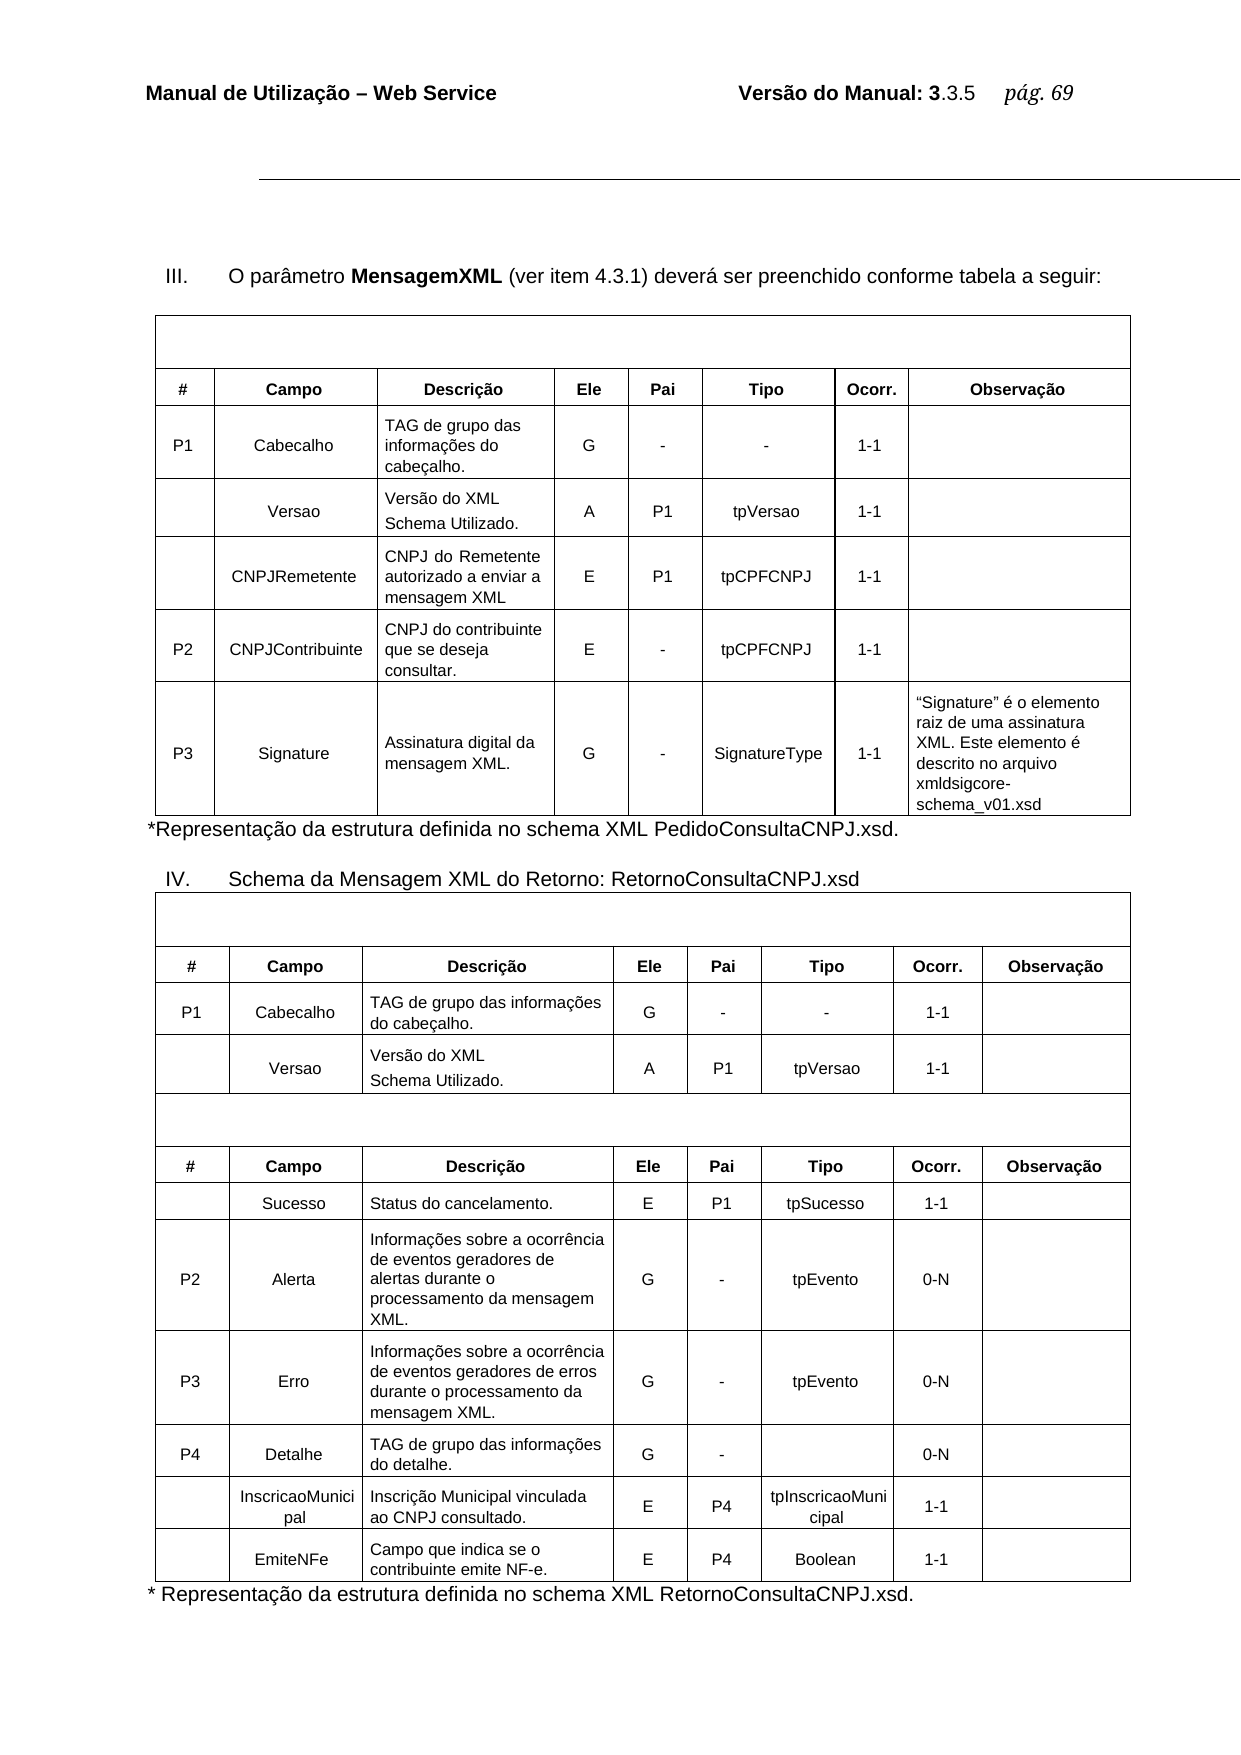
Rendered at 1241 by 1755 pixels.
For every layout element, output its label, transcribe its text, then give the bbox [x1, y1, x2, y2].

table_cell E [614, 1477, 687, 1528]
table_cell TAG de grupo das informações do cabeçalho. [363, 983, 613, 1034]
table_cell Descrição [363, 947, 613, 982]
table_cell Ocorr. [894, 947, 982, 982]
table_cell A [555, 479, 628, 536]
table_cell CNPJContribuinte [215, 610, 377, 681]
table_cell G [555, 682, 628, 815]
table_cell [983, 1477, 1130, 1528]
table_cell Versão do XML Schema Utilizado. [363, 1035, 613, 1093]
table_cell tpEvento [762, 1331, 893, 1423]
table_cell Observação [983, 1147, 1130, 1182]
table_cell Campo [230, 1147, 362, 1182]
table_cell P1 [156, 983, 229, 1034]
table_cell 0-N [894, 1220, 982, 1330]
text *Representação da estrutura definida no schema XML PedidoConsultaCNPJ.xsd. [147, 816, 1123, 840]
table_cell [909, 610, 1130, 681]
table_cell Campo que indica se o contribuinte emite NF-e. [363, 1529, 613, 1581]
table_cell Tipo [762, 947, 893, 982]
table_cell [156, 1035, 229, 1093]
table_cell tpInscricaoMuni cipal [762, 1477, 893, 1528]
table_cell [909, 406, 1130, 477]
table_cell “Signature” é o elemento raiz de uma assinatura XML. Este elemento é descrito no arquivo xmldsigcore- schema_v01.xsd [909, 682, 1130, 815]
table_cell 1-1 [894, 1529, 982, 1581]
table_cell A [614, 1035, 687, 1093]
table_cell G [614, 1220, 687, 1330]
table_cell 0-N [894, 1331, 982, 1423]
table_cell Inscrição Municipal vinculada ao CNPJ consultado. [363, 1477, 613, 1528]
table_cell P2 [156, 610, 214, 681]
list Schema da Mensagem XML do Retorno: RetornoConsultaCNPJ.xsd [165, 867, 1123, 891]
table_cell G [614, 1331, 687, 1423]
table_cell InscricaoMunici pal [230, 1477, 362, 1528]
table_header PedidoConsultaCNPJ.xsd* [377, 316, 835, 368]
table_cell CNPJ do Remetente autorizado a enviar a mensagem XML [378, 537, 554, 608]
table_cell 1-1 [894, 983, 982, 1034]
table_cell Sucesso [230, 1183, 362, 1219]
table_cell # [156, 1147, 229, 1182]
table_cell E [555, 610, 628, 681]
table_cell [983, 1183, 1130, 1219]
table_cell Observação [983, 947, 1130, 982]
table_cell [909, 479, 1130, 536]
table_cell - [688, 1220, 761, 1330]
table_cell Versão do XML Schema Utilizado. [378, 479, 554, 536]
table_cell 0-N [894, 1425, 982, 1476]
table_cell G [614, 983, 687, 1034]
table_cell Observação [909, 369, 1130, 405]
table_cell Tipo [762, 1147, 893, 1182]
table_cell Alerta [230, 1220, 362, 1330]
table_cell [983, 1035, 1130, 1093]
table_cell TAG de grupo das informações do cabeçalho. [378, 406, 554, 477]
table_cell P4 [156, 1425, 229, 1476]
table_cell Versao [230, 1035, 362, 1093]
table_cell [983, 1094, 1130, 1146]
table_cell P4 [688, 1477, 761, 1528]
table_cell Tipo [703, 369, 834, 405]
table_cell Ele [555, 369, 628, 405]
table_cell Campo [230, 947, 362, 982]
table_cell E [614, 1529, 687, 1581]
table_cell [156, 537, 214, 608]
table_cell P1 [156, 406, 214, 477]
table_cell - [688, 1425, 761, 1476]
table_cell P1 [629, 537, 702, 608]
table_header [835, 316, 909, 368]
table_cell Cabecalho [215, 406, 377, 477]
table_cell 1-1 [836, 479, 908, 536]
table_cell - [688, 1331, 761, 1423]
table_cell tpSucesso [762, 1183, 893, 1219]
table_cell 1-1 [894, 1477, 982, 1528]
table_cell [983, 1220, 1130, 1330]
text * Representação da estrutura definida no schema XML RetornoConsultaCNPJ.xsd. [147, 1582, 1123, 1606]
table_cell P3 [156, 1331, 229, 1423]
table_cell Signature [215, 682, 377, 815]
table_header [215, 316, 377, 368]
table_cell P3 [156, 682, 214, 815]
table_cell [983, 1425, 1130, 1476]
table_cell 1-1 [836, 682, 908, 815]
table_cell [983, 1331, 1130, 1423]
table_cell tpEvento [762, 1220, 893, 1330]
table_cell Descrição [363, 1147, 613, 1182]
table_cell - [629, 610, 702, 681]
table_header RetornoConsultaCNPJ.xsd* [363, 893, 894, 946]
table_cell 1-1 [836, 406, 908, 477]
table_cell - [688, 983, 761, 1034]
table_cell - [703, 406, 834, 477]
table_cell Boolean [762, 1529, 893, 1581]
table_cell Ele [614, 947, 687, 982]
table_cell 1-1 [894, 1035, 982, 1093]
table_cell tpCPFCNPJ [703, 537, 834, 608]
table_header [230, 893, 362, 946]
table_cell - [762, 983, 893, 1034]
table_cell Status do cancelamento. [363, 1183, 613, 1219]
table_cell [909, 537, 1130, 608]
table_cell Pai [629, 369, 702, 405]
table_cell Informações sobre a ocorrência de eventos geradores de alertas durante o processamento da mensagem XML. [363, 1220, 613, 1330]
table_header [983, 893, 1130, 946]
table_cell Erro [230, 1331, 362, 1423]
table_cell Cabecalho [230, 983, 362, 1034]
table_cell [983, 983, 1130, 1034]
table_cell CNPJ do contribuinte que se deseja consultar. [378, 610, 554, 681]
table_cell # [156, 947, 229, 982]
table_cell 1-1 [894, 1183, 982, 1219]
table_cell [156, 1529, 229, 1581]
table_cell 1-1 [836, 537, 908, 608]
table_cell Descrição [378, 369, 554, 405]
table_cell CNPJRemetente [215, 537, 377, 608]
table_cell Informações sobre a ocorrência de eventos geradores de erros durante o processamento da mensagem XML. [363, 1331, 613, 1423]
table_header [894, 893, 983, 946]
table_cell Detalhe [230, 1425, 362, 1476]
table_cell P1 [688, 1035, 761, 1093]
table_header [156, 316, 214, 368]
table_cell [762, 1425, 893, 1476]
table_cell Ocorr. [836, 369, 908, 405]
table_cell G [555, 406, 628, 477]
table_cell [156, 1183, 229, 1219]
table_cell E [555, 537, 628, 608]
table_cell SignatureType [703, 682, 834, 815]
table_cell [983, 1529, 1130, 1581]
table_cell Ocorr. [894, 1147, 982, 1182]
table_cell # [156, 369, 214, 405]
table_cell tpVersao [762, 1035, 893, 1093]
table_cell Campo [215, 369, 377, 405]
table_cell P1 [688, 1183, 761, 1219]
table_cell tpCPFCNPJ [703, 610, 834, 681]
table_cell E [614, 1183, 687, 1219]
table_cell Versao [215, 479, 377, 536]
table_cell P4 [688, 1529, 761, 1581]
table_cell Ele [614, 1147, 687, 1182]
table_cell 1-1 [836, 610, 908, 681]
table_cell - [629, 682, 702, 815]
table_cell EmiteNFe [230, 1529, 362, 1581]
table_cell Pai [688, 1147, 761, 1182]
table_cell RetornoConsultaCNPJ.xsd* [156, 1094, 983, 1146]
table_header [156, 893, 229, 946]
table_cell G [614, 1425, 687, 1476]
table_cell [156, 479, 214, 536]
table_cell P2 [156, 1220, 229, 1330]
table_cell [156, 1477, 229, 1528]
table_cell TAG de grupo das informações do detalhe. [363, 1425, 613, 1476]
table_cell P1 [629, 479, 702, 536]
table_header [909, 316, 1130, 368]
table_cell - [629, 406, 702, 477]
list O parâmetro MensagemXML (ver item 4.3.1) deverá ser preenchido conforme tabela a seguir: [165, 264, 1123, 288]
table_cell Assinatura digital da mensagem XML. [378, 682, 554, 815]
table_cell Pai [688, 947, 761, 982]
table_cell tpVersao [703, 479, 834, 536]
